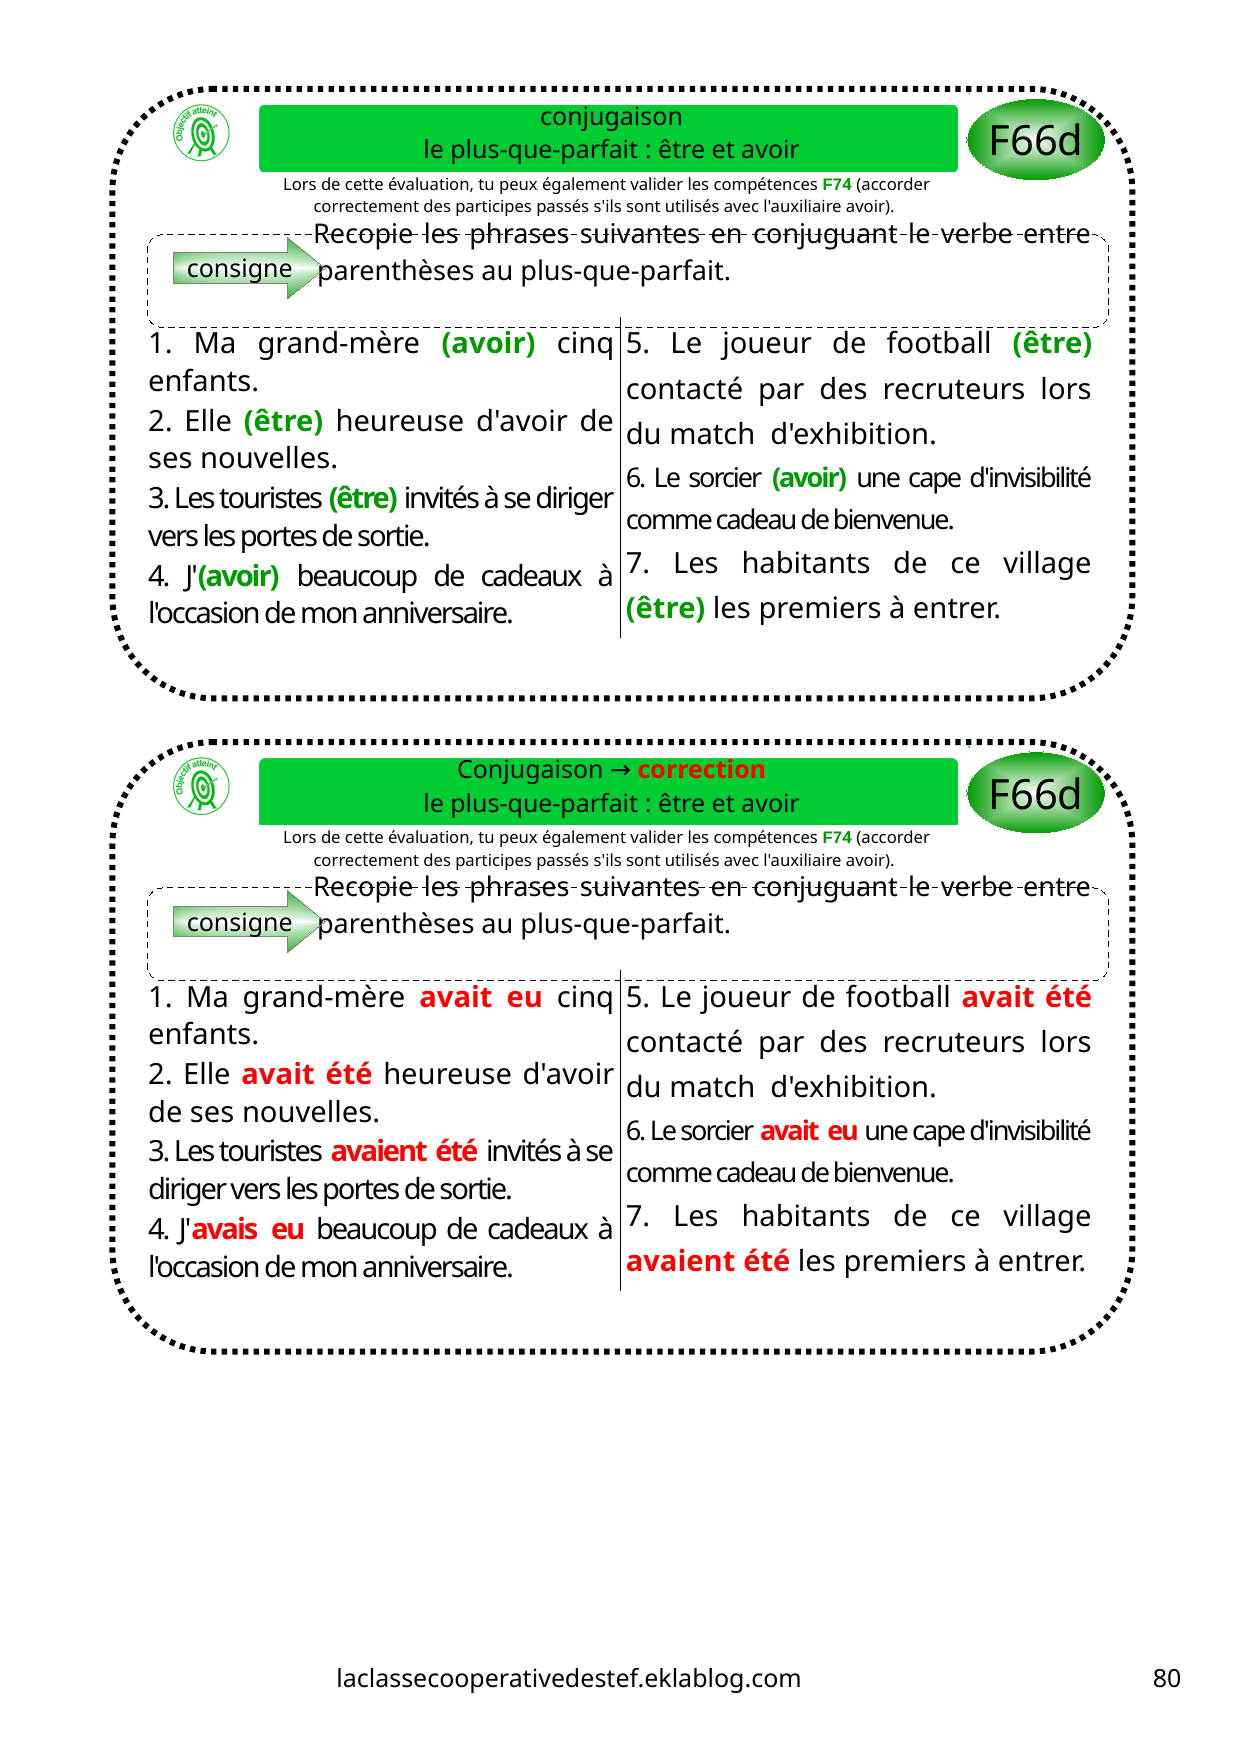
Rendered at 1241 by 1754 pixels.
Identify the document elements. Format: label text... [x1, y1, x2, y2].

table_cell [248, 638, 991, 683]
table_cell [991, 638, 1098, 683]
table_cell [1098, 93, 1139, 172]
table_cell [101, 206, 142, 294]
table_cell Recopie les phrases suivantes en conjuguant le verbe entre parenthèses au plus-que-parfait. [142, 206, 1098, 294]
table_cell [1098, 746, 1139, 825]
table_cell [101, 172, 142, 206]
table_cell 1. Ma grand-mère (avoir) cinq enfants. 2. Elle (être) heureuse d'avoir de ses nouvelles. 3. Les touristes (être) invités à se diriger vers les portes de sortie. 4. J'(avoir) beaucoup de cadeaux à l'occasion de mon anniversaire. [142, 317, 620, 638]
table_cell [970, 172, 1098, 206]
table_cell [1098, 948, 1139, 970]
table_header [59, 717, 101, 746]
table_cell [101, 948, 142, 970]
table_cell [1139, 970, 1181, 1291]
table_cell [59, 172, 101, 206]
table_cell [142, 294, 1098, 317]
table_cell [59, 206, 101, 294]
table_cell [59, 948, 101, 970]
table_cell [59, 638, 101, 683]
table_header [1139, 64, 1181, 92]
table_cell [59, 825, 101, 859]
table_cell [1098, 970, 1139, 1291]
table_cell [1139, 859, 1181, 947]
table_cell [1098, 172, 1139, 206]
table_cell [1098, 317, 1139, 638]
table_cell [1139, 746, 1181, 825]
table_header [970, 64, 1098, 92]
table_header [1098, 64, 1139, 92]
table_cell Conjugaison → correction le plus-que-parfait : être et avoir [260, 759, 958, 825]
table_header [59, 64, 101, 92]
table_cell 5. Le joueur de football (être) contacté par des recruteurs lors du match d'exhibition. 6. Le sorcier (avoir) une cape d'invisibilité comme cadeau de bienvenue. 7. Les habitants de ce village (être) les premiers à entrer. [621, 317, 1098, 638]
table_header [1139, 717, 1181, 746]
table_header [1098, 717, 1139, 746]
table_cell [976, 162, 991, 172]
table_cell [59, 294, 101, 317]
table_header [253, 64, 970, 90]
table_cell [142, 172, 252, 206]
table_cell [142, 638, 248, 683]
table_cell [1082, 813, 1098, 825]
table_cell [1098, 638, 1139, 683]
table_cell [59, 317, 101, 638]
table_cell [1139, 93, 1181, 172]
table_cell [253, 184, 970, 206]
table_cell [101, 1291, 142, 1337]
table_cell conjugaison le plus-que-parfait : être et avoir [260, 105, 958, 172]
picture [172, 756, 232, 817]
table_cell [101, 746, 142, 825]
table_cell [142, 1291, 248, 1337]
table_cell [59, 1291, 101, 1337]
table_cell [970, 746, 1098, 773]
table_cell [976, 815, 990, 825]
table_cell [59, 93, 101, 172]
table_cell [1139, 206, 1181, 294]
table_header [970, 717, 1098, 746]
table_header [142, 717, 252, 746]
table_cell [142, 948, 1098, 970]
table_cell [101, 825, 142, 859]
table_cell [1081, 160, 1098, 172]
picture [172, 102, 232, 163]
table_cell [101, 638, 142, 683]
table_cell [1139, 172, 1181, 206]
table_cell [1139, 825, 1181, 859]
table_cell [970, 93, 1098, 120]
table_cell [59, 746, 101, 825]
table_cell [1139, 294, 1181, 317]
table_header [101, 717, 142, 746]
table_cell [1098, 294, 1139, 317]
table_cell [1139, 638, 1181, 683]
table_cell [1098, 859, 1139, 947]
table_cell [260, 825, 957, 830]
table_cell [59, 859, 101, 947]
table_cell Recopie les phrases suivantes en conjuguant le verbe entre parenthèses au plus-que-parfait. [142, 859, 1098, 947]
table_cell [248, 1291, 991, 1337]
table_cell [1139, 1291, 1181, 1337]
table_header [142, 64, 252, 92]
table_cell [1139, 317, 1181, 638]
table_cell [101, 93, 142, 172]
table_cell [101, 859, 142, 947]
table_cell 5. Le joueur de football avait été contacté par des recruteurs lors du match d'exhibition. 6. Le sorcier avait eu une cape d'invisibilité comme cadeau de bienvenue. 7. Les habitants de ce village avaient été les premiers à entrer. [621, 970, 1098, 1291]
table_header [101, 64, 142, 92]
table_cell [142, 93, 248, 172]
table_cell [1098, 206, 1139, 294]
table_cell [59, 970, 101, 1291]
table_cell [991, 1291, 1098, 1337]
table_cell [1139, 948, 1181, 970]
table_cell [1098, 1291, 1139, 1337]
table_cell [253, 841, 970, 859]
table_cell [101, 294, 142, 317]
table_cell [101, 317, 142, 638]
table_cell [101, 970, 142, 1291]
table_header [253, 717, 970, 744]
table_cell [970, 825, 1098, 859]
table_cell 1. Ma grand-mère avait eu cinq enfants. 2. Elle avait été heureuse d'avoir de ses nouvelles. 3. Les touristes avaient été invités à se diriger vers les portes de sortie. 4. J'avais eu beaucoup de cadeaux à l'occasion de mon anniversaire. [142, 970, 620, 1291]
table_cell [1098, 825, 1139, 859]
table_cell [142, 825, 252, 859]
table_cell [142, 746, 248, 825]
